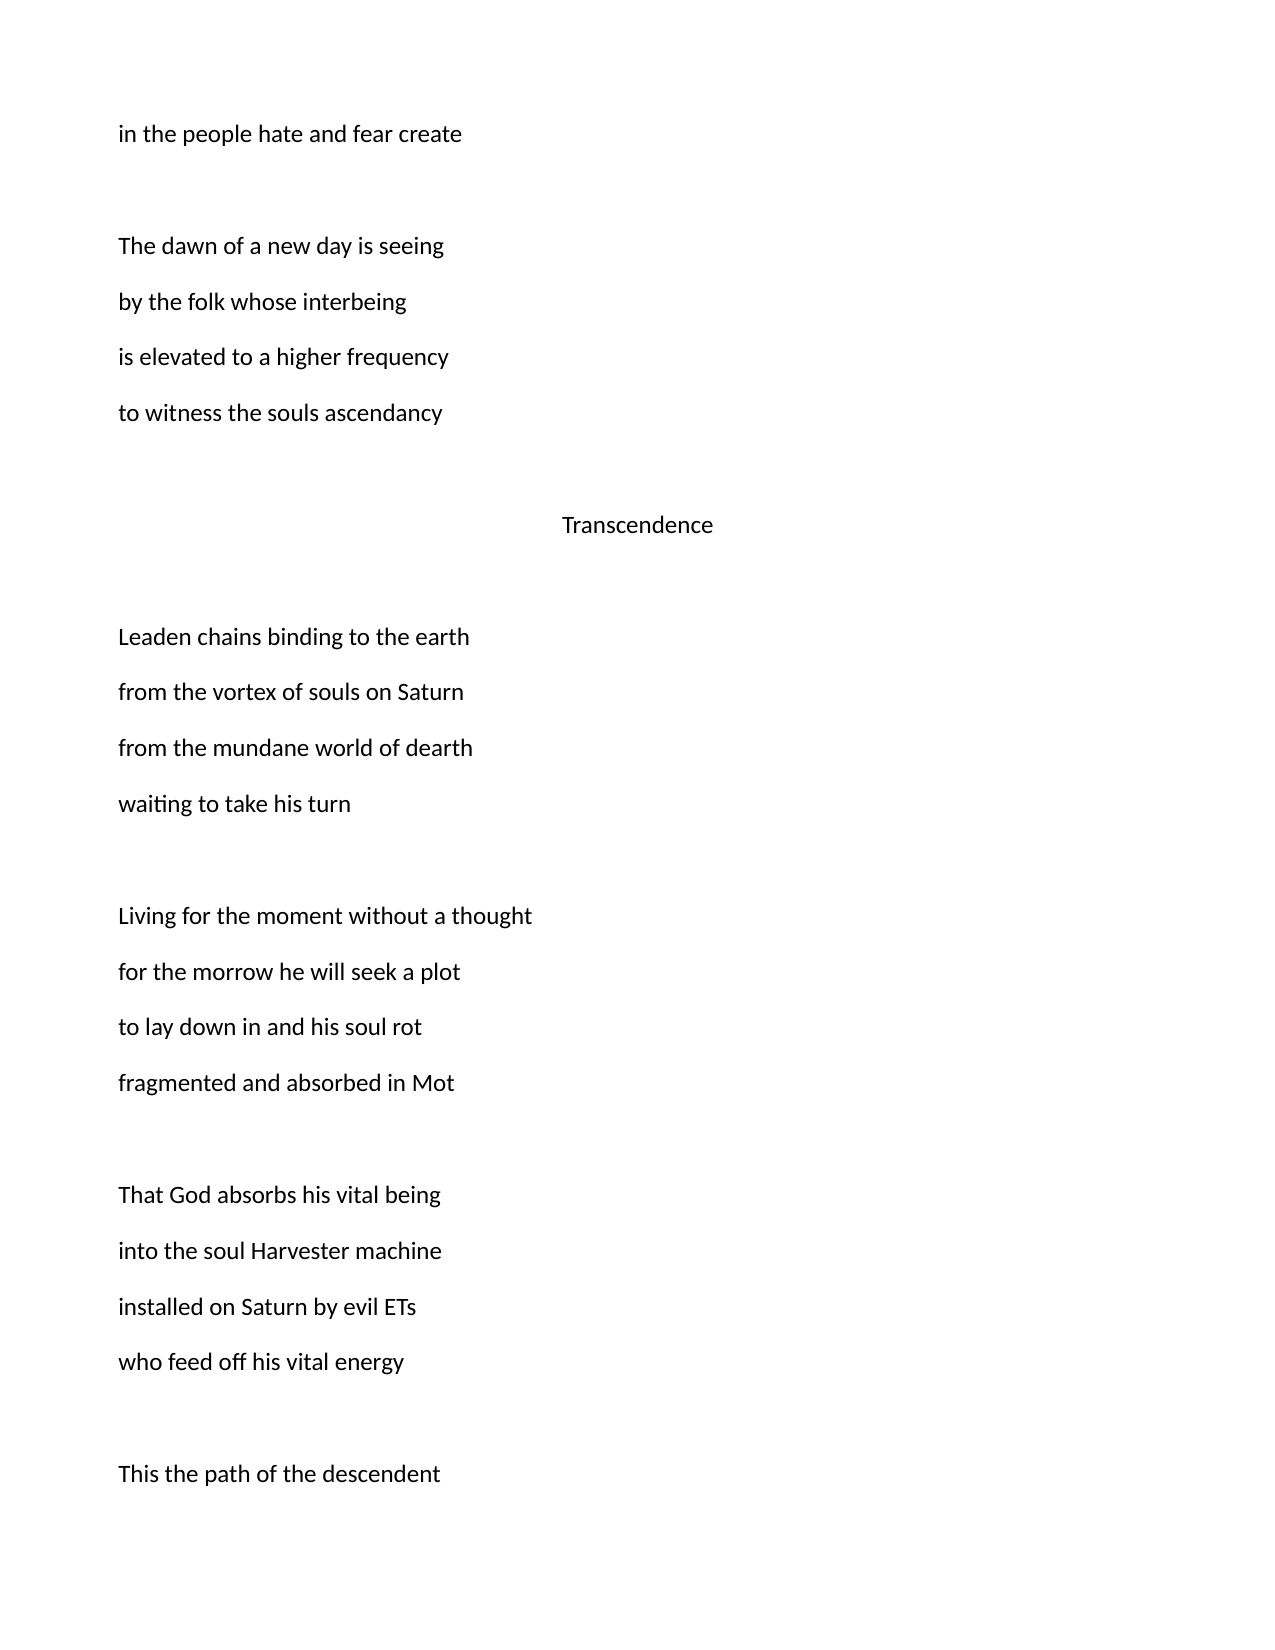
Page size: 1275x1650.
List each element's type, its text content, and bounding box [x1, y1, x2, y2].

text for the morrow he will seek a plot [118, 956, 1157, 986]
text fragmented and absorbed in Mot [118, 1067, 1157, 1098]
text Transcendence [118, 509, 1157, 539]
text who feed off his vital energy [118, 1346, 1157, 1377]
text This the path of the descendent [118, 1458, 1157, 1489]
text Leaden chains binding to the earth [118, 621, 1157, 651]
text Living for the moment without a thought [118, 900, 1157, 930]
text into the soul Harvester machine [118, 1235, 1157, 1265]
text to lay down in and his soul rot [118, 1011, 1157, 1042]
text is elevated to a higher frequency [118, 341, 1157, 372]
text to witness the souls ascendancy [118, 397, 1157, 428]
text waiting to take his turn [118, 788, 1157, 819]
text installed on Saturn by evil ETs [118, 1291, 1157, 1321]
text The dawn of a new day is seeing [118, 230, 1157, 260]
text from the vortex of souls on Saturn [118, 676, 1157, 707]
text from the mundane world of dearth [118, 732, 1157, 763]
text in the people hate and fear create [118, 118, 1157, 149]
text That God absorbs his vital being [118, 1179, 1157, 1209]
text by the folk whose interbeing [118, 286, 1157, 316]
